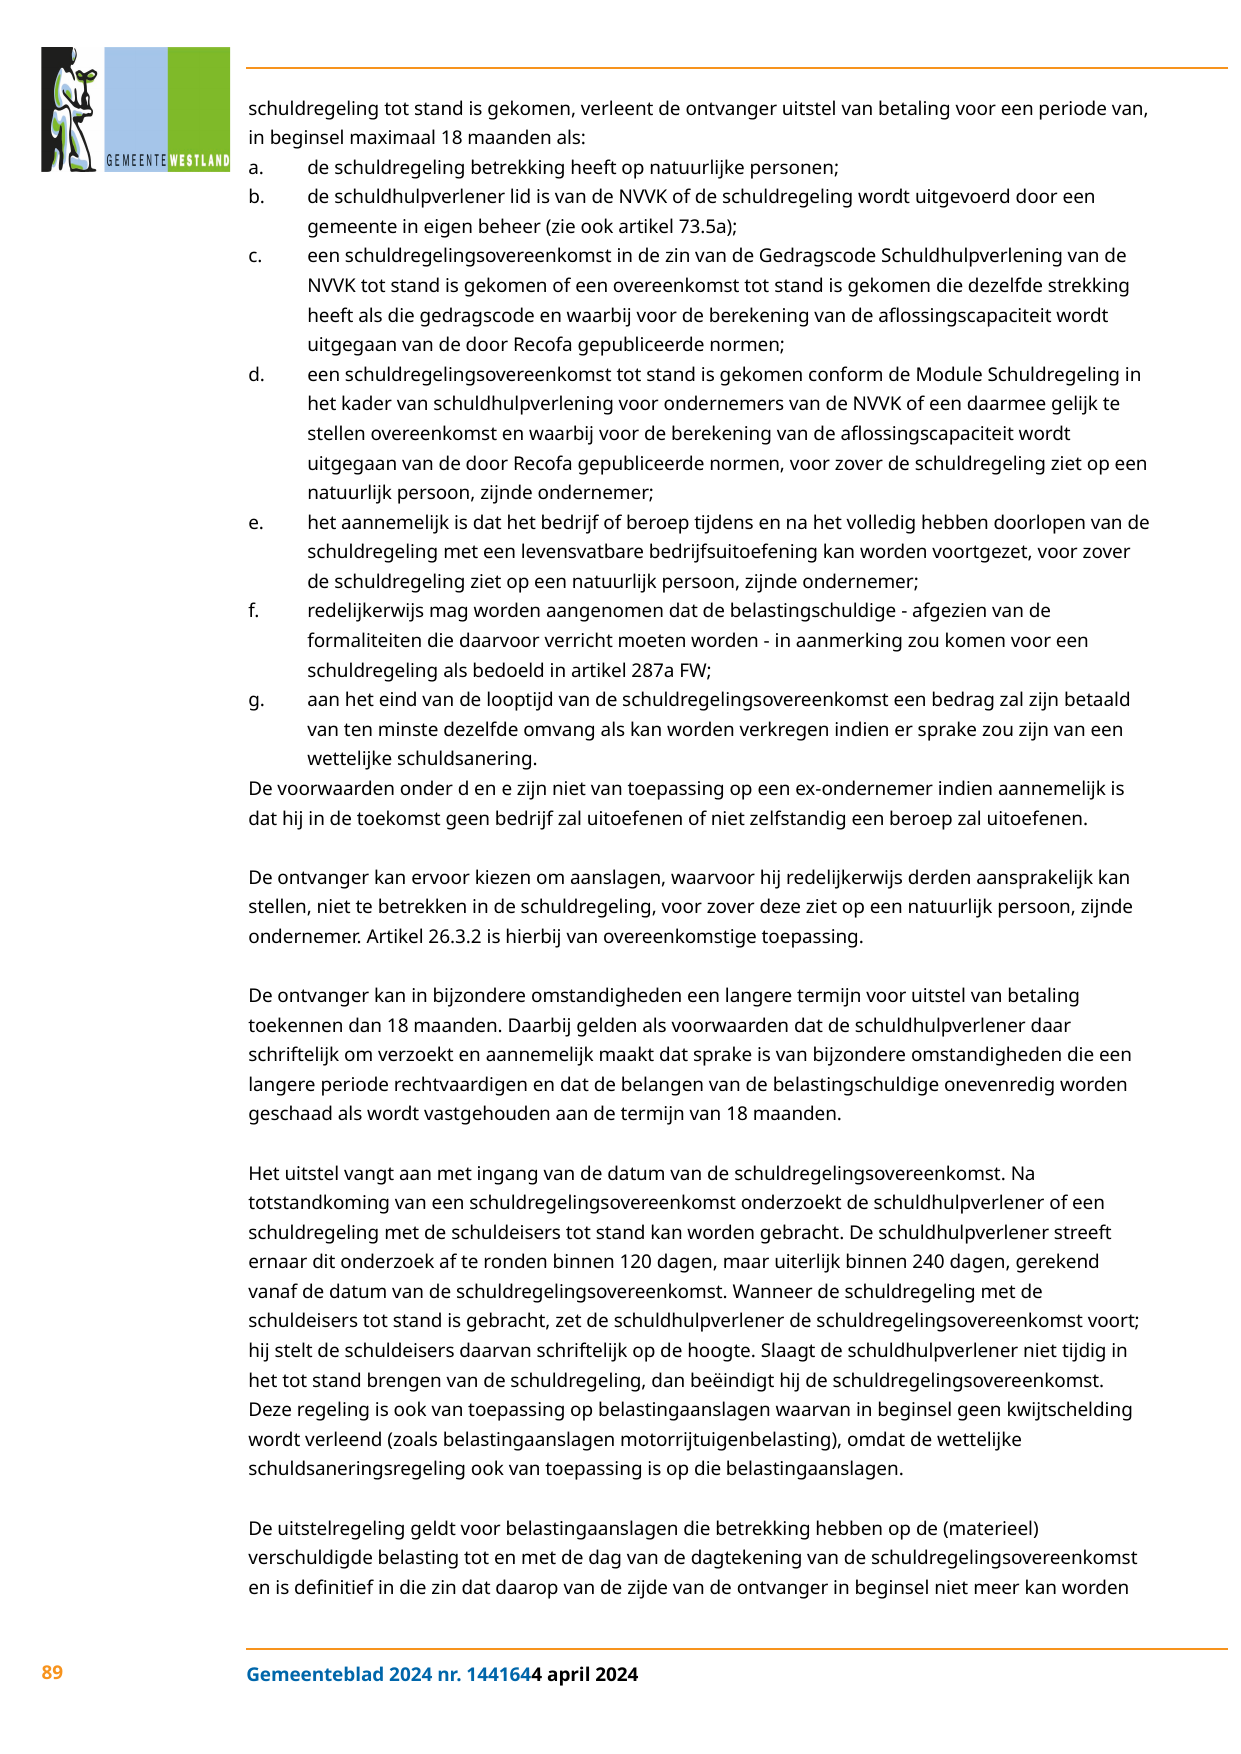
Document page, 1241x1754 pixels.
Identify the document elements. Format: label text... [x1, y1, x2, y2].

list aan het eind van de looptijd van de schuldregelingsovereenkomst een bedrag zal zijn betaald van ten minste dezelfde omvang als kan worden verkregen indien er sprake zou zijn van een wettelijke schuldsanering. [248, 686, 1152, 771]
list een schuldregelingsovereenkomst tot stand is gekomen conform de Module Schuldregeling in het kader van schuldhulpverlening voor ondernemers van de NVVK of een daarmee gelijk te stellen overeenkomst en waarbij voor de berekening van de aflossingscapaciteit wordt uitgegaan van de door Recofa gepubliceerde normen, voor zover de schuldregeling ziet op een natuurlijk persoon, zijnde ondernemer; [248, 361, 1152, 505]
text De voorwaarden onder d en e zijn niet van toepassing op een ex-ondernemer indien aannemelijk is dat hij in de toekomst geen bedrijf zal uitoefenen of niet zelfstandig een beroep zal uitoefenen. [248, 775, 1152, 831]
text Deze regeling is ook van toepassing op belastingaanslagen waarvan in beginsel geen kwijtschelding wordt verleend (zoals belastingaanslagen motorrijtuigenbelasting), omdat de wettelijke schuldsaneringsregeling ook van toepassing is op die belastingaanslagen. [248, 1396, 1152, 1481]
list de schuldhulpverlener lid is van de NVVK of de schuldregeling wordt uitgevoerd door een gemeente in eigen beheer (zie ook artikel 73.5a); [248, 183, 1152, 239]
list het aannemelijk is dat het bedrijf of beroep tijdens en na het volledig hebben doorlopen van de schuldregeling met een levensvatbare bedrijfsuitoefening kan worden voortgezet, voor zover de schuldregeling ziet op een natuurlijk persoon, zijnde ondernemer; [248, 509, 1152, 594]
list een schuldregelingsovereenkomst in de zin van de Gedragscode Schuldhulpverlening van de NVVK tot stand is gekomen of een overeenkomst tot stand is gekomen die dezelfde strekking heeft als die gedragscode en waarbij voor de berekening van de aflossingscapaciteit wordt uitgegaan van de door Recofa gepubliceerde normen; [248, 243, 1152, 357]
picture [41, 47, 231, 172]
text Het uitstel vangt aan met ingang van de datum van de schuldregelingsovereenkomst. Na totstandkoming van een schuldregelingsovereenkomst onderzoekt de schuldhulpverlener of een schuldregeling met de schuldeisers tot stand kan worden gebracht. De schuldhulpverlener streeft ernaar dit onderzoek af te ronden binnen 120 dagen, maar uiterlijk binnen 240 dagen, gerekend vanaf de datum van de schuldregelingsovereenkomst. Wanneer de schuldregeling met de schuldeisers tot stand is gebracht, zet de schuldhulpverlener de schuldregelingsovereenkomst voort; hij stelt de schuldeisers daarvan schriftelijk op de hoogte. Slaagt de schuldhulpverlener niet tijdig in het tot stand brengen van de schuldregeling, dan beëindigt hij de schuldregelingsovereenkomst. [248, 1160, 1152, 1393]
list de schuldregeling betrekking heeft op natuurlijke personen; [248, 154, 1152, 180]
text De uitstelregeling geldt voor belastingaanslagen die betrekking hebben op de (materieel) verschuldigde belasting tot en met de dag van de dagtekening van de schuldregelingsovereenkomst en is definitief in die zin dat daarop van de zijde van de ontvanger in beginsel niet meer kan worden [248, 1515, 1152, 1600]
text De ontvanger kan ervoor kiezen om aanslagen, waarvoor hij redelijkerwijs derden aansprakelijk kan stellen, niet te betrekken in de schuldregeling, voor zover deze ziet op een natuurlijk persoon, zijnde ondernemer. Artikel 26.3.2 is hierbij van overeenkomstige toepassing. [248, 864, 1152, 949]
list redelijkerwijs mag worden aangenomen dat de belastingschuldige - afgezien van de formaliteiten die daarvoor verricht moeten worden - in aanmerking zou komen voor een schuldregeling als bedoeld in artikel 287a FW; [248, 598, 1152, 683]
text schuldregeling tot stand is gekomen, verleent de ontvanger uitstel van betaling voor een periode van, in beginsel maximaal 18 maanden als: [248, 95, 1152, 150]
text De ontvanger kan in bijzondere omstandigheden een langere termijn voor uitstel van betaling toekennen dan 18 maanden. Daarbij gelden als voorwaarden dat de schuldhulpverlener daar schriftelijk om verzoekt en aannemelijk maakt dat sprake is van bijzondere omstandigheden die een langere periode rechtvaardigen en dat de belangen van de belastingschuldige onevenredig worden geschaad als wordt vastgehouden aan de termijn van 18 maanden. [248, 982, 1152, 1126]
